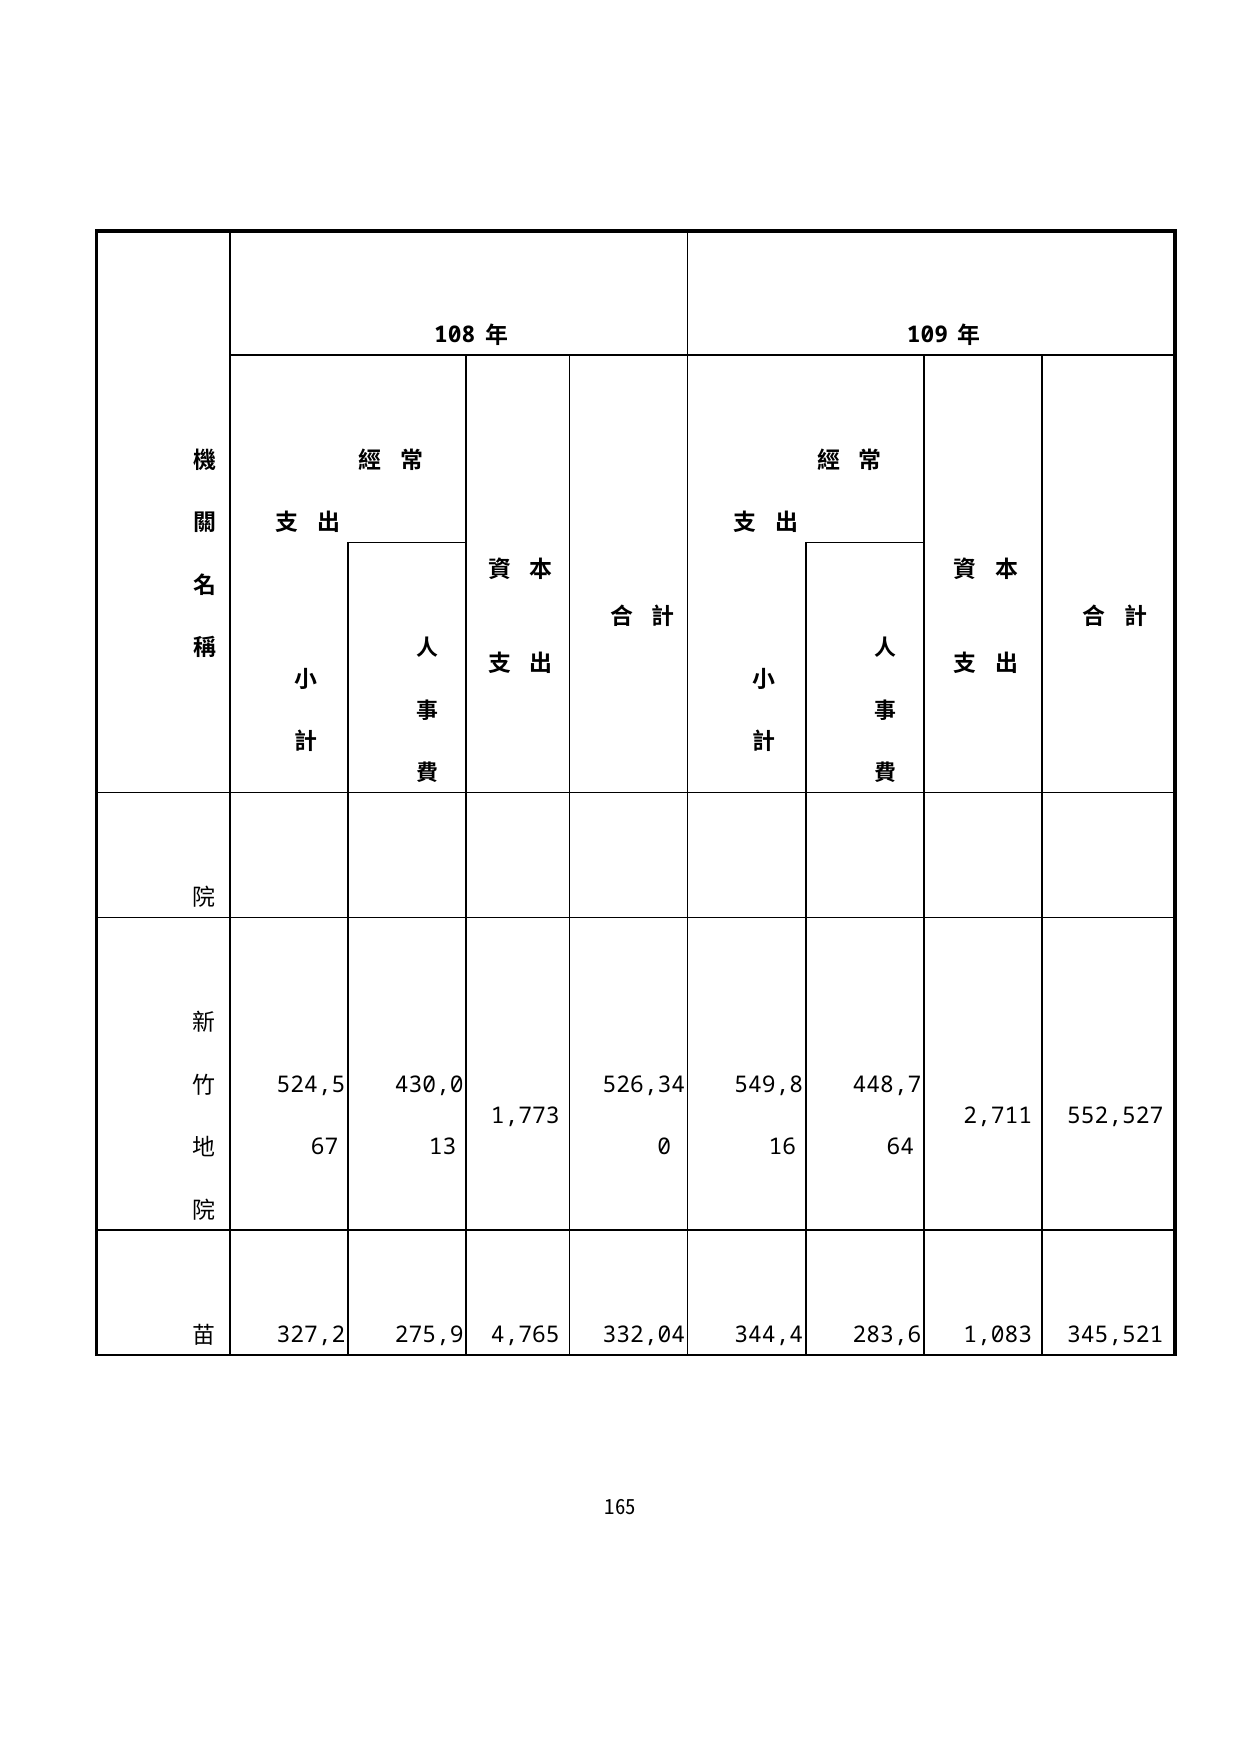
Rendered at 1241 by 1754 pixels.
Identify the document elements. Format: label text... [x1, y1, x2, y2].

table_cell 人事費 [807, 543, 923, 792]
table_cell 526,340 [570, 918, 687, 1229]
table_cell 552,527 [1043, 918, 1173, 1229]
table_cell 1,773 [467, 918, 569, 1229]
table_cell 苗 [98, 1231, 229, 1354]
table_cell 327,2 [231, 1231, 347, 1354]
table_cell [807, 793, 923, 917]
table_cell 345,521 [1043, 1231, 1173, 1354]
table_cell 344,4 [688, 1231, 805, 1354]
table_cell 經常支出 [688, 356, 923, 542]
table_cell 經常支出 [231, 356, 465, 542]
table_cell 合計 [570, 356, 687, 792]
table_header 機關名稱 [98, 233, 229, 792]
table_cell [467, 793, 569, 917]
table_cell 4,765 [467, 1231, 569, 1354]
table_cell 小計 [688, 542, 805, 792]
table_cell [1043, 793, 1173, 917]
table_cell 275,9 [349, 1231, 465, 1354]
table_cell [925, 793, 1041, 917]
table_cell 人事費 [349, 543, 465, 792]
table_cell 資本 支出 [467, 356, 569, 792]
table_cell 524,567 [231, 918, 347, 1229]
table_cell 332,04 [570, 1231, 687, 1354]
table_cell 448,764 [807, 918, 923, 1229]
table_cell [688, 793, 805, 917]
table_cell 新竹地院 [98, 918, 229, 1229]
table_cell 549,816 [688, 918, 805, 1229]
table_cell [570, 793, 687, 917]
table_cell 1,083 [925, 1231, 1041, 1354]
table_cell 合計 [1043, 356, 1173, 792]
table_cell 430,013 [349, 918, 465, 1229]
table_cell 2,711 [925, 918, 1041, 1229]
table_header 109年 [688, 233, 1173, 354]
table_cell 院 [98, 793, 229, 917]
table_cell [349, 793, 465, 917]
table_cell 小計 [231, 542, 347, 792]
table_header 108年 [231, 233, 687, 354]
table_cell 資本 支出 [925, 356, 1041, 792]
table_cell 283,6 [807, 1231, 923, 1354]
table_cell [231, 793, 347, 917]
